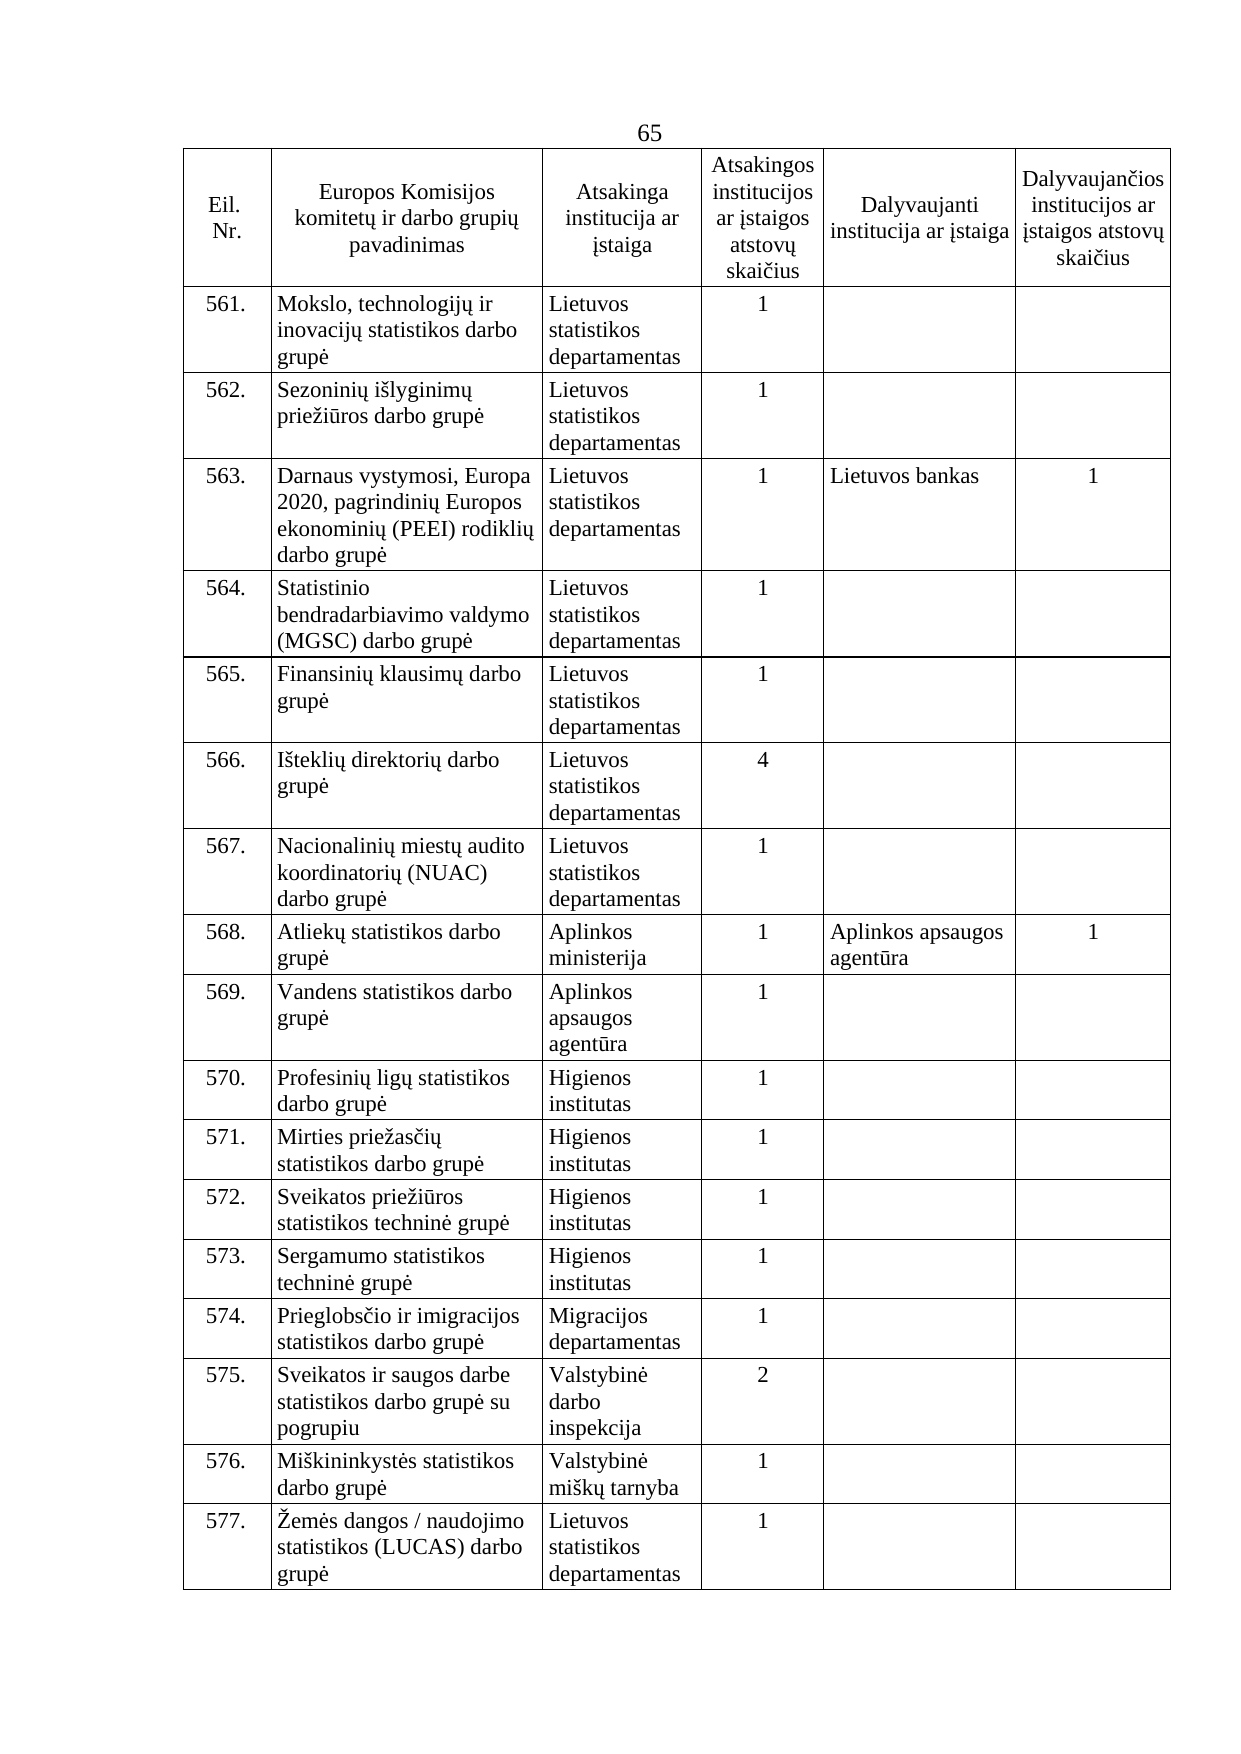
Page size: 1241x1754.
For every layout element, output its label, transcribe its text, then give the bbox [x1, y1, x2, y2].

table_cell 1 [702, 658, 823, 742]
table_cell Sveikatos priežiūros statistikos techninė grupė [272, 1180, 542, 1238]
table_cell 1 [702, 829, 823, 914]
table_cell 1 [702, 975, 823, 1060]
table_cell [1016, 743, 1170, 828]
table_cell [1016, 658, 1170, 742]
table_cell Mokslo, technologijų ir inovacijų statistikos darbo grupė [272, 287, 542, 372]
table_cell [824, 571, 1015, 656]
table_cell [824, 1061, 1015, 1119]
table_cell Lietuvos statistikos departamentas [543, 459, 701, 570]
table_cell 561. [184, 287, 271, 372]
table_cell Higienos institutas [543, 1120, 701, 1179]
table_cell [1016, 829, 1170, 914]
table_cell 2 [702, 1359, 823, 1443]
table_cell 1 [702, 459, 823, 570]
table_cell [1016, 1061, 1170, 1119]
table_cell [824, 829, 1015, 914]
table_cell 1 [1016, 459, 1170, 570]
table_cell [1016, 1180, 1170, 1238]
table_cell [824, 1359, 1015, 1443]
table_cell Lietuvos statistikos departamentas [543, 287, 701, 372]
table_cell [824, 1299, 1015, 1358]
table_cell Higienos institutas [543, 1180, 701, 1238]
table_header Dalyvaujančios institucijos ar įstaigos atstovų skaičius [1016, 149, 1170, 286]
table_cell [824, 1180, 1015, 1238]
table_cell 574. [184, 1299, 271, 1358]
table_cell Žemės dangos / naudojimo statistikos (LUCAS) darbo grupė [272, 1504, 542, 1589]
table_cell Vandens statistikos darbo grupė [272, 975, 542, 1060]
table_cell Higienos institutas [543, 1061, 701, 1119]
table_cell 573. [184, 1240, 271, 1298]
table_cell [1016, 1120, 1170, 1179]
table_cell [1016, 373, 1170, 458]
table_header Atsakinga institucija ar įstaiga [543, 149, 701, 286]
table_cell Valstybinė miškų tarnyba [543, 1445, 701, 1503]
table_cell Lietuvos statistikos departamentas [543, 658, 701, 742]
table_cell [1016, 1240, 1170, 1298]
table_cell [1016, 1299, 1170, 1358]
table_cell Išteklių direktorių darbo grupė [272, 743, 542, 828]
table_cell Miškininkystės statistikos darbo grupė [272, 1445, 542, 1503]
table_cell [1016, 1359, 1170, 1443]
table_cell 576. [184, 1445, 271, 1503]
table_cell 567. [184, 829, 271, 914]
table_cell 1 [702, 1120, 823, 1179]
table_cell [824, 373, 1015, 458]
table_header Eil. Nr. [184, 149, 271, 286]
table_cell Darnaus vystymosi, Europa 2020, pagrindinių Europos ekonominių (PEEI) rodiklių darbo grupė [272, 459, 542, 570]
table_cell [824, 975, 1015, 1060]
table_cell 1 [702, 571, 823, 656]
table_cell 1 [702, 1445, 823, 1503]
table_cell Lietuvos statistikos departamentas [543, 829, 701, 914]
table_cell 563. [184, 459, 271, 570]
table_cell [824, 287, 1015, 372]
table_cell 1 [702, 1299, 823, 1358]
table_cell 1 [702, 373, 823, 458]
table_cell 571. [184, 1120, 271, 1179]
table_cell Lietuvos statistikos departamentas [543, 373, 701, 458]
table_cell [824, 1504, 1015, 1589]
table_header Dalyvaujanti institucija ar įstaiga [824, 149, 1015, 286]
table_cell Prieglobsčio ir imigracijos statistikos darbo grupė [272, 1299, 542, 1358]
table_cell Aplinkos apsaugos agentūra [824, 915, 1015, 974]
table_cell Lietuvos bankas [824, 459, 1015, 570]
table_cell [1016, 1445, 1170, 1503]
table_header Europos Komisijos komitetų ir darbo grupių pavadinimas [272, 149, 542, 286]
table_cell Profesinių ligų statistikos darbo grupė [272, 1061, 542, 1119]
table_cell Aplinkos ministerija [543, 915, 701, 974]
table_cell Higienos institutas [543, 1240, 701, 1298]
table_cell 1 [702, 1061, 823, 1119]
table_cell [1016, 975, 1170, 1060]
table_cell 1 [702, 1240, 823, 1298]
table_cell [1016, 1504, 1170, 1589]
table_cell Atliekų statistikos darbo grupė [272, 915, 542, 974]
table_cell 577. [184, 1504, 271, 1589]
table_cell 1 [1016, 915, 1170, 974]
table_cell Sveikatos ir saugos darbe statistikos darbo grupė su pogrupiu [272, 1359, 542, 1443]
table_cell Sezoninių išlyginimų priežiūros darbo grupė [272, 373, 542, 458]
table_cell 575. [184, 1359, 271, 1443]
table_cell Finansinių klausimų darbo grupė [272, 658, 542, 742]
table_cell Valstybinė darbo inspekcija [543, 1359, 701, 1443]
table_cell Migracijos departamentas [543, 1299, 701, 1358]
table_cell 565. [184, 658, 271, 742]
table_header Atsakingos institucijos ar įstaigos atstovų skaičius [702, 149, 823, 286]
table_cell [1016, 571, 1170, 656]
table_cell Aplinkos apsaugos agentūra [543, 975, 701, 1060]
table_cell Lietuvos statistikos departamentas [543, 743, 701, 828]
table_cell 1 [702, 1180, 823, 1238]
table_cell Sergamumo statistikos techninė grupė [272, 1240, 542, 1298]
table_cell 562. [184, 373, 271, 458]
table_cell [1016, 287, 1170, 372]
table_cell Lietuvos statistikos departamentas [543, 571, 701, 656]
table_cell 1 [702, 287, 823, 372]
table_cell Nacionalinių miestų audito koordinatorių (NUAC) darbo grupė [272, 829, 542, 914]
table_cell 572. [184, 1180, 271, 1238]
table_cell 1 [702, 915, 823, 974]
table_cell [824, 1120, 1015, 1179]
table_cell 568. [184, 915, 271, 974]
table_cell 4 [702, 743, 823, 828]
table_cell 566. [184, 743, 271, 828]
table_cell [824, 1445, 1015, 1503]
table_cell 570. [184, 1061, 271, 1119]
table_cell 569. [184, 975, 271, 1060]
table_cell Mirties priežasčių statistikos darbo grupė [272, 1120, 542, 1179]
table_cell [824, 658, 1015, 742]
table_cell 1 [702, 1504, 823, 1589]
table_cell [824, 1240, 1015, 1298]
table_cell Lietuvos statistikos departamentas [543, 1504, 701, 1589]
table_cell 564. [184, 571, 271, 656]
table_cell Statistinio bendradarbiavimo valdymo (MGSC) darbo grupė [272, 571, 542, 656]
table_cell [824, 743, 1015, 828]
